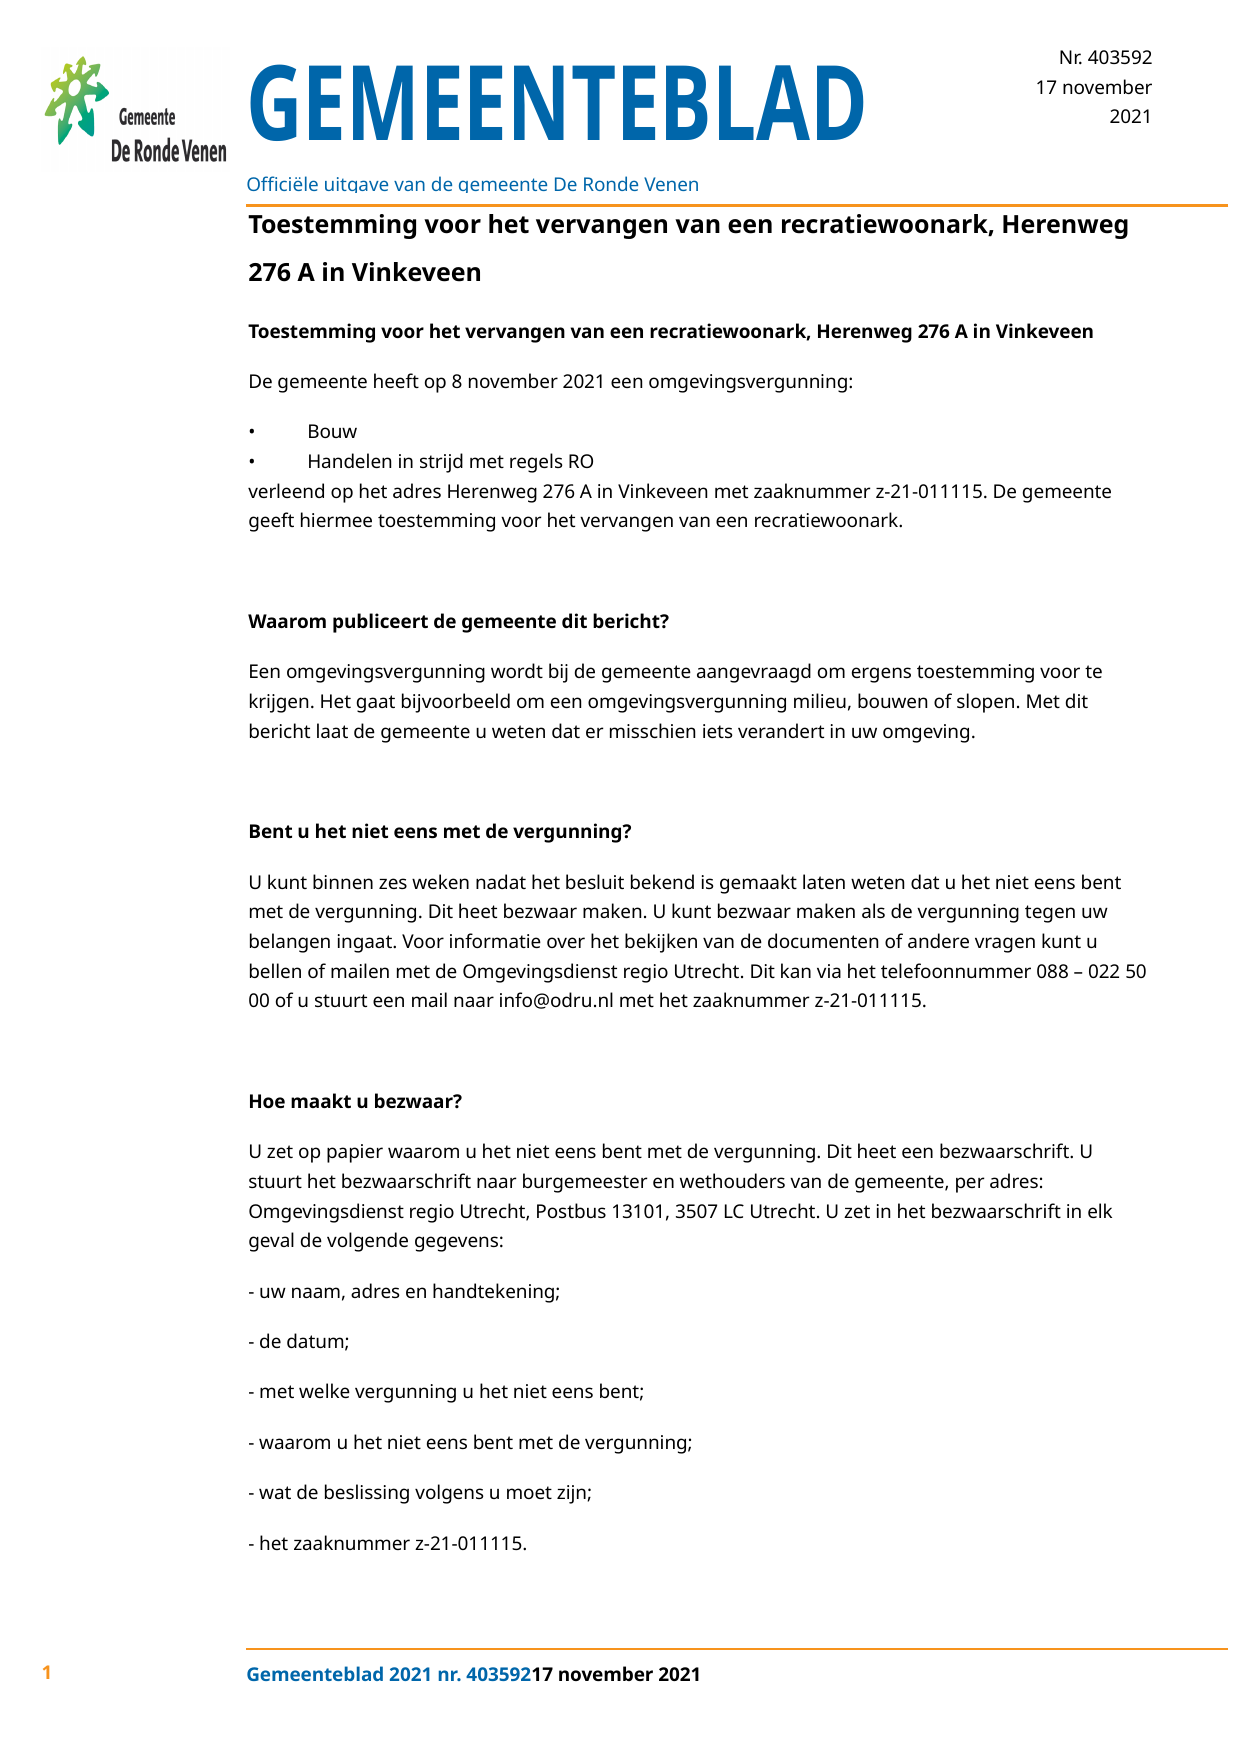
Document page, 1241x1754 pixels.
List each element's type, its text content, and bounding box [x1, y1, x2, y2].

text Hoe maakt u bezwaar? [248, 1088, 1152, 1114]
text U zet op papier waarom u het niet eens bent met de vergunning. Dit heet een bezwaarschrift. U stuurt het bezwaarschrift naar burgemeester en wethouders van de gemeente, per adres: Omgevingsdienst regio Utrecht, Postbus 13101, 3507 LC Utrecht. U zet in het bezwaarschrift in elk geval de volgende gegevens: [248, 1139, 1152, 1253]
list Handelen in strijd met regels RO [248, 448, 1152, 474]
text U kunt binnen zes weken nadat het besluit bekend is gemaakt laten weten dat u het niet eens bent met de vergunning. Dit heet bezwaar maken. U kunt bezwaar maken als de vergunning tegen uw belangen ingaat. Voor informatie over het bekijken van de documenten of andere vragen kunt u bellen of mailen met de Omgevingsdienst regio Utrecht. Dit kan via het telefoonnummer 088 – 022 50 00 of u stuurt een mail naar info@odru.nl met het zaaknummer z-21-011115. [248, 869, 1152, 1013]
text Bent u het niet eens met de vergunning? [248, 819, 1152, 844]
text Toestemming voor het vervangen van een recratiewoonark, Herenweg 276 A in Vinkeveen [248, 207, 1152, 288]
picture [41, 47, 231, 172]
text - met welke vergunning u het niet eens bent; [248, 1379, 1152, 1404]
text - het zaaknummer z-21-011115. [248, 1530, 1152, 1556]
text - waarom u het niet eens bent met de vergunning; [248, 1429, 1152, 1455]
text - wat de beslissing volgens u moet zijn; [248, 1479, 1152, 1505]
list Bouw [248, 419, 1152, 444]
text Een omgevingsvergunning wordt bij de gemeente aangevraagd om ergens toestemming voor te krijgen. Het gaat bijvoorbeeld om een omgevingsvergunning milieu, bouwen of slopen. Met dit bericht laat de gemeente u weten dat er misschien iets verandert in uw omgeving. [248, 659, 1152, 744]
text - de datum; [248, 1328, 1152, 1354]
text Waarom publiceert de gemeente dit bericht? [248, 608, 1152, 634]
text De gemeente heeft op 8 november 2021 een omgevingsvergunning: [248, 368, 1152, 394]
text verleend op het adres Herenweg 276 A in Vinkeveen met zaaknummer z-21-011115. De gemeente geeft hiermee toestemming voor het vervangen van een recratiewoonark. [248, 478, 1152, 533]
text Toestemming voor het vervangen van een recratiewoonark, Herenweg 276 A in Vinkeveen [248, 318, 1152, 344]
text - uw naam, adres en handtekening; [248, 1278, 1152, 1304]
